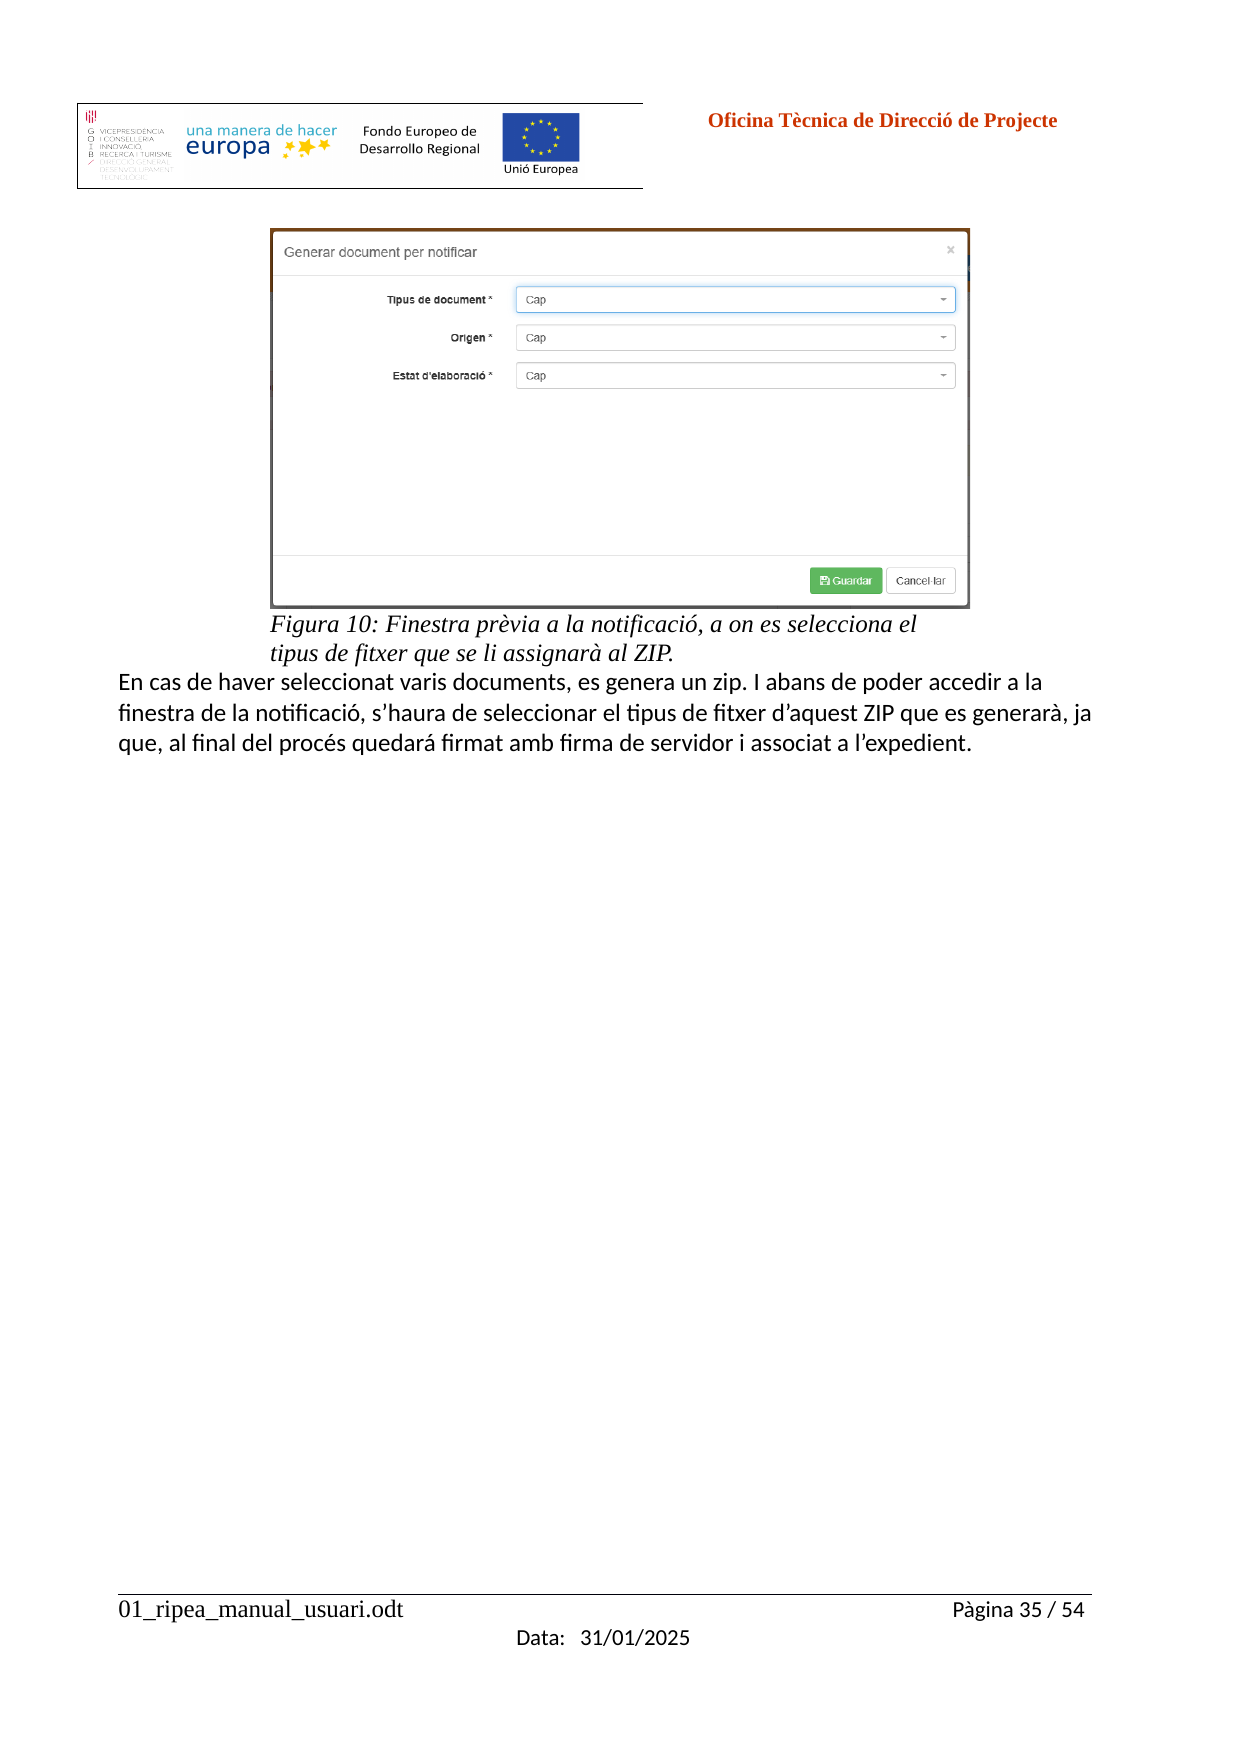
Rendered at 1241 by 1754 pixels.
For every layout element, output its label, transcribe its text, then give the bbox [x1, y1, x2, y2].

picture [82, 108, 178, 182]
text En cas de haver seleccionat varis documents, es genera un zip. I abans de poder accedir a la finestra de la notificació, s’haura de seleccionar el tipus de fitxer d’aquest ZIP que es generarà, ja que, al final del procés quedará firmat amb firma de servidor i associat a l’expedient. [118, 216, 1122, 758]
text Figura 10: Finestra prèvia a la notificació, a on es selecciona el tipus de fitxer que se li assignarà al ZIP. [270, 609, 970, 667]
picture [270, 228, 971, 609]
picture [184, 108, 585, 182]
